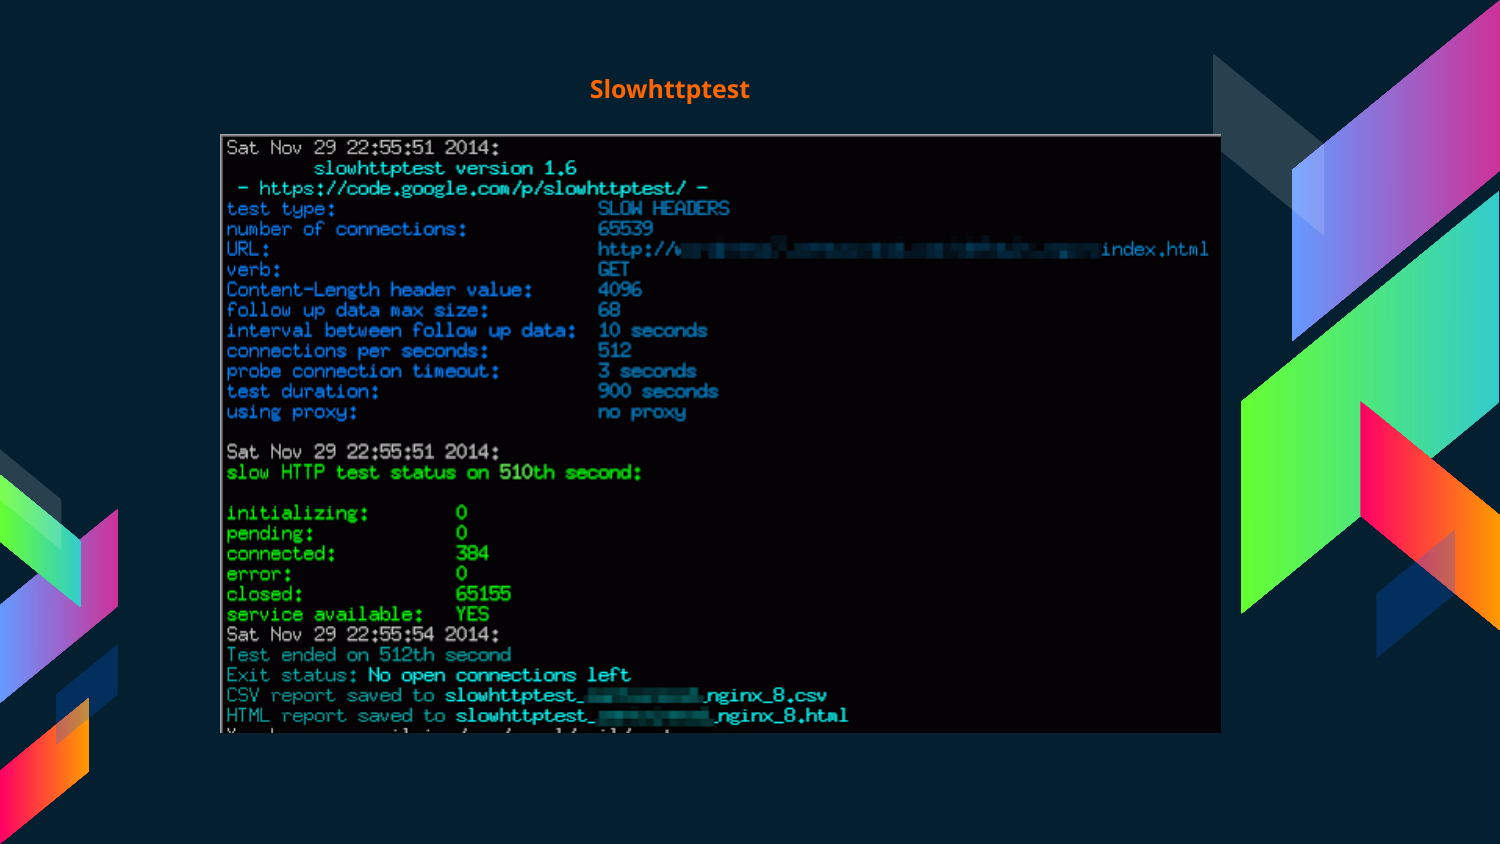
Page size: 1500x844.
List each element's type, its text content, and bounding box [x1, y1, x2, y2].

list Slowhttptest [183, 59, 1164, 506]
picture [220, 134, 1221, 733]
